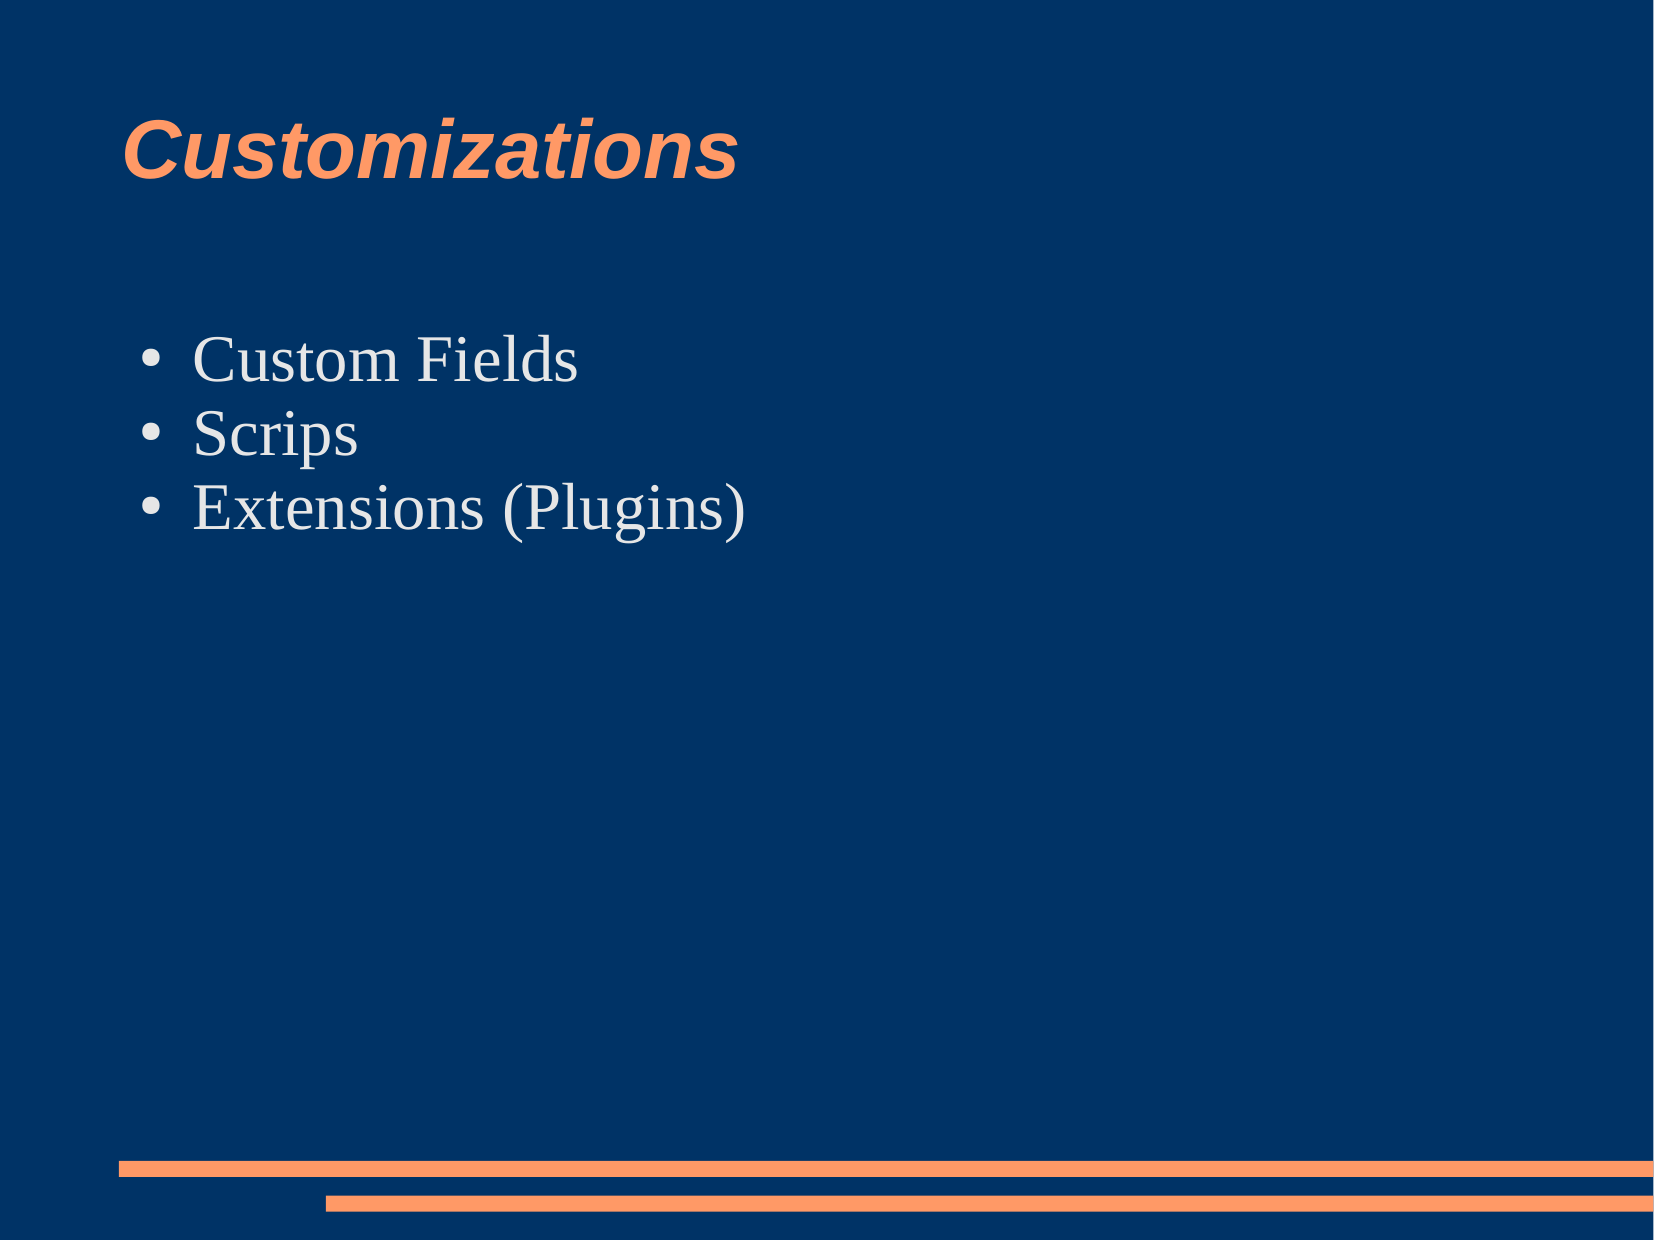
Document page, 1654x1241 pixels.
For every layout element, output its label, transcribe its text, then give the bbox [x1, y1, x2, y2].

list Custom Fields Scrips Extensions (Plugins) [121, 322, 1561, 1118]
title Customizations [121, 53, 1534, 247]
